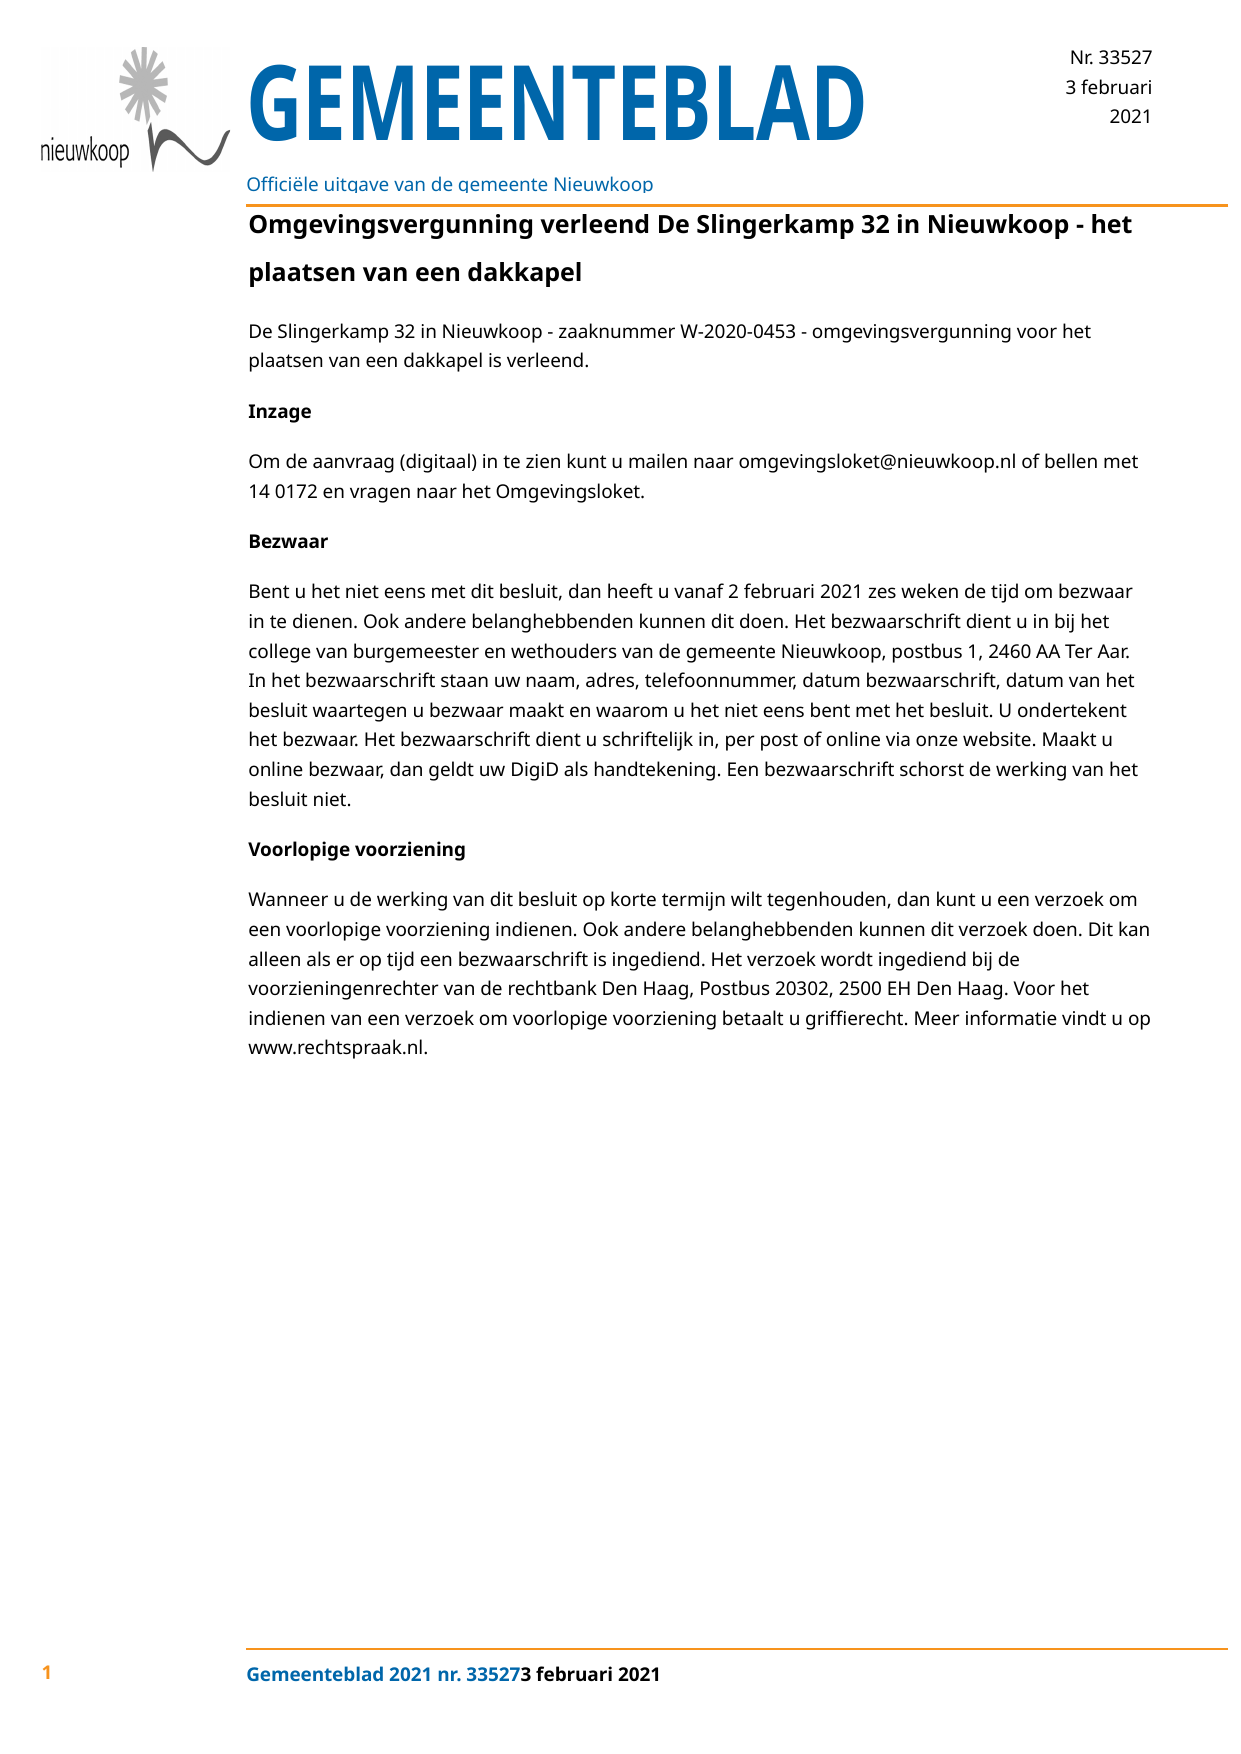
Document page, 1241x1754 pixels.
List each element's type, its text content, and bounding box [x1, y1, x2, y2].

text Inzage [248, 398, 1152, 424]
text De Slingerkamp 32 in Nieuwkoop - zaaknummer W-2020-0453 - omgevingsvergunning voor het plaatsen van een dakkapel is verleend. [248, 318, 1152, 373]
text Omgevingsvergunning verleend De Slingerkamp 32 in Nieuwkoop - het plaatsen van een dakkapel [248, 207, 1152, 288]
text Om de aanvraag (digitaal) in te zien kunt u mailen naar omgevingsloket@nieuwkoop.nl of bellen met 14 0172 en vragen naar het Omgevingsloket. [248, 448, 1152, 504]
text Voorlopige voorziening [248, 836, 1152, 862]
text Bezwaar [248, 528, 1152, 554]
text Wanneer u de werking van dit besluit op korte termijn wilt tegenhouden, dan kunt u een verzoek om een voorlopige voorziening indienen. Ook andere belanghebbenden kunnen dit verzoek doen. Dit kan alleen als er op tijd een bezwaarschrift is ingediend. Het verzoek wordt ingediend bij de voorzieningenrechter van de rechtbank Den Haag, Postbus 20302, 2500 EH Den Haag. Voor het indienen van een verzoek om voorlopige voorziening betaalt u griffierecht. Meer informatie vindt u op www.rechtspraak.nl. [248, 887, 1152, 1060]
text Bent u het niet eens met dit besluit, dan heeft u vanaf 2 februari 2021 zes weken de tijd om bezwaar in te dienen. Ook andere belanghebbenden kunnen dit doen. Het bezwaarschrift dient u in bij het college van burgemeester en wethouders van de gemeente Nieuwkoop, postbus 1, 2460 AA Ter Aar. In het bezwaarschrift staan uw naam, adres, telefoonnummer, datum bezwaarschrift, datum van het besluit waartegen u bezwaar maakt en waarom u het niet eens bent met het besluit. U ondertekent het bezwaar. Het bezwaarschrift dient u schriftelijk in, per post of online via onze website. Maakt u online bezwaar, dan geldt uw DigiD als handtekening. Een bezwaarschrift schorst de werking van het besluit niet. [248, 579, 1152, 812]
picture [41, 47, 231, 172]
